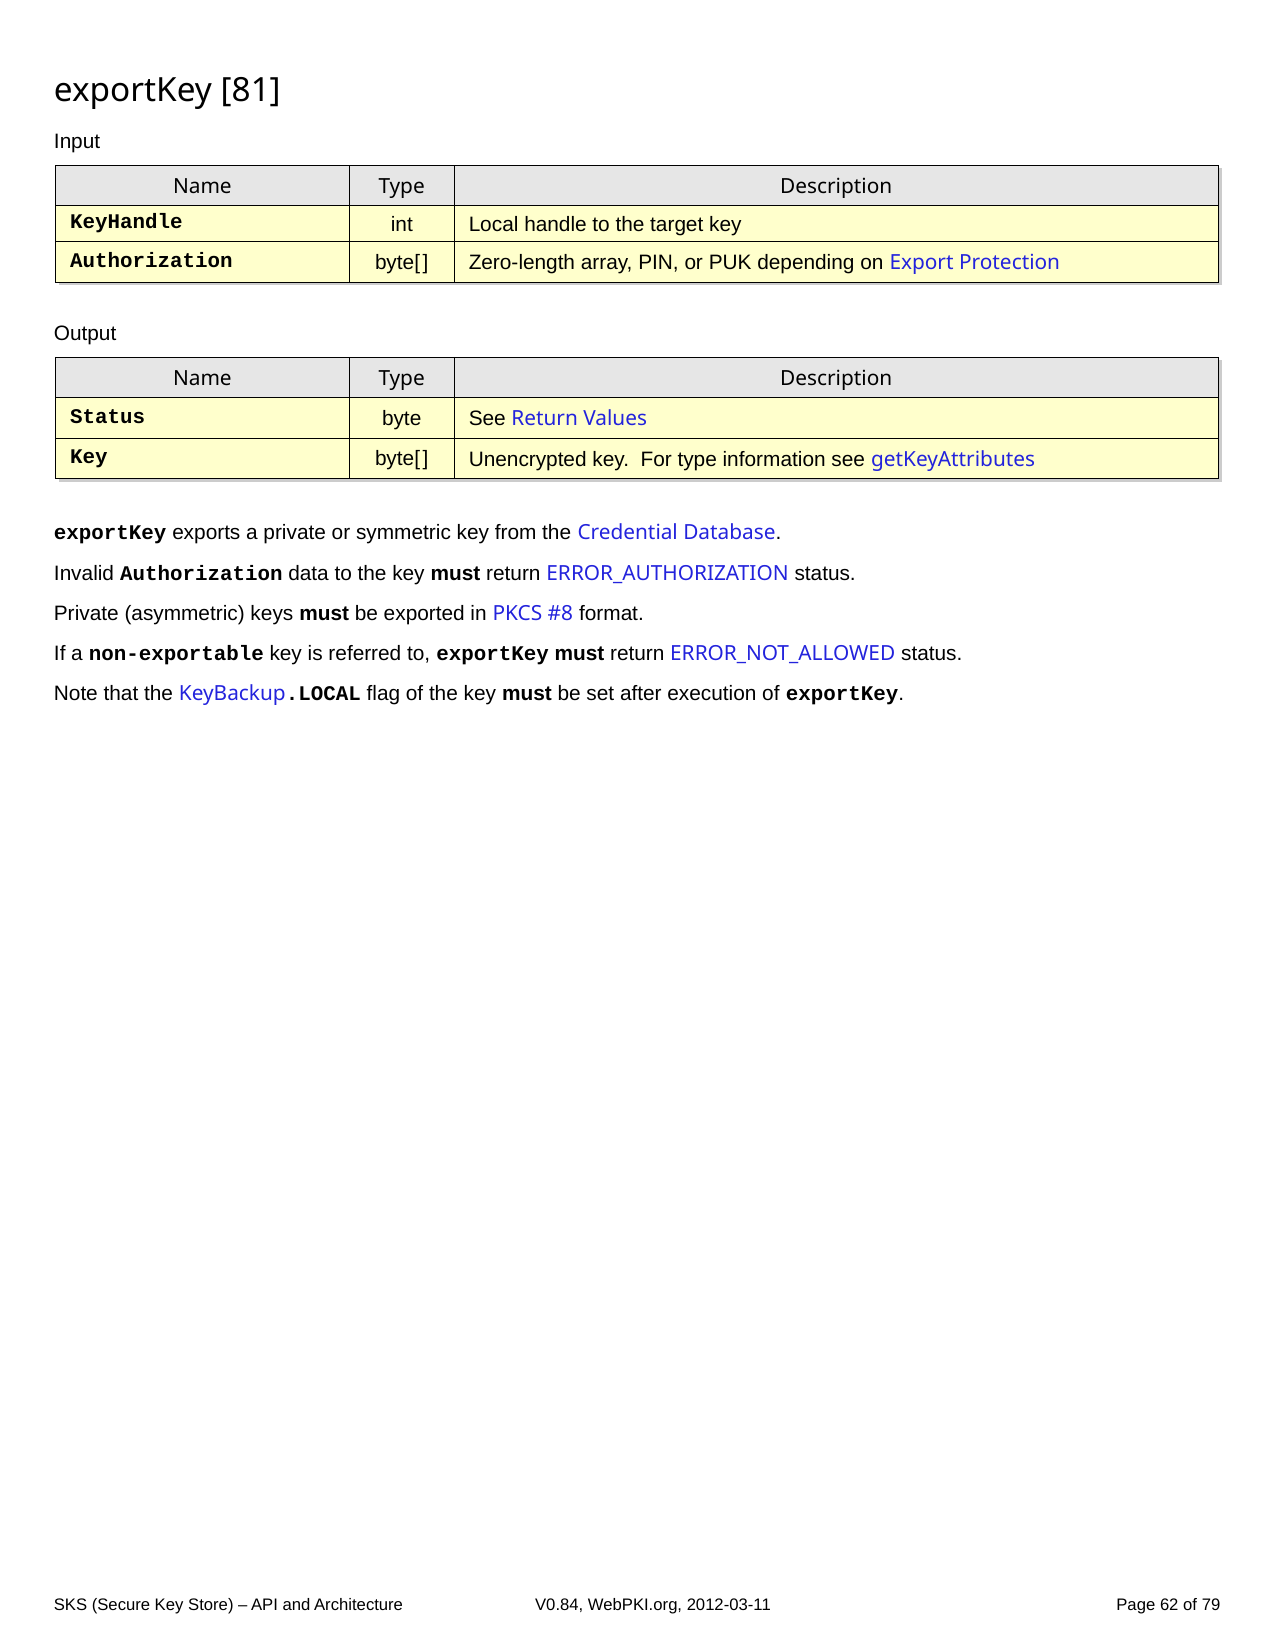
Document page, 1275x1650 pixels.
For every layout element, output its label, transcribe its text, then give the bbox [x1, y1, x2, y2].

text Note that the KeyBackup.LOCAL flag of the key must be set after execution of exportKey. [54, 678, 1221, 707]
table_cell Status [56, 398, 349, 438]
text Private (asymmetric) keys must be exported in PKCS #8 format. [54, 598, 1221, 626]
table_cell Local handle to the target key [455, 206, 1218, 241]
table_header Type [350, 358, 454, 397]
table_cell Unencrypted key. For type information see getKeyAttributes [455, 439, 1218, 478]
table_cell byte [350, 398, 454, 438]
table_cell Key [56, 439, 349, 478]
table_cell Zero-length array, PIN, or PUK depending on Export Protection [455, 242, 1218, 282]
text Output [54, 321, 1221, 345]
table_cell byte⁮[ ] [350, 242, 454, 282]
text exportKey exports a private or symmetric key from the Credential Database. [54, 517, 1221, 546]
table_header Name [56, 358, 349, 397]
table_cell byte⁮[ ] [350, 439, 454, 478]
table_header Name [56, 166, 349, 205]
table_cell Authorization [56, 242, 349, 282]
table_cell int [350, 206, 454, 241]
table_header Description [455, 166, 1218, 205]
subtitle exportKey [81] [54, 66, 1221, 111]
text Input [54, 129, 1221, 153]
text Invalid Authorization data to the key must return ERROR_AUTHORIZATION status. [54, 558, 1221, 586]
table_cell See Return Values [455, 398, 1218, 438]
table_header Description [455, 358, 1218, 397]
text If a non-exportable key is referred to, exportKey must return ERROR_NOT_ALLOWED status. [54, 638, 1221, 667]
table_header Type [350, 166, 454, 205]
table_cell KeyHandle [56, 206, 349, 241]
